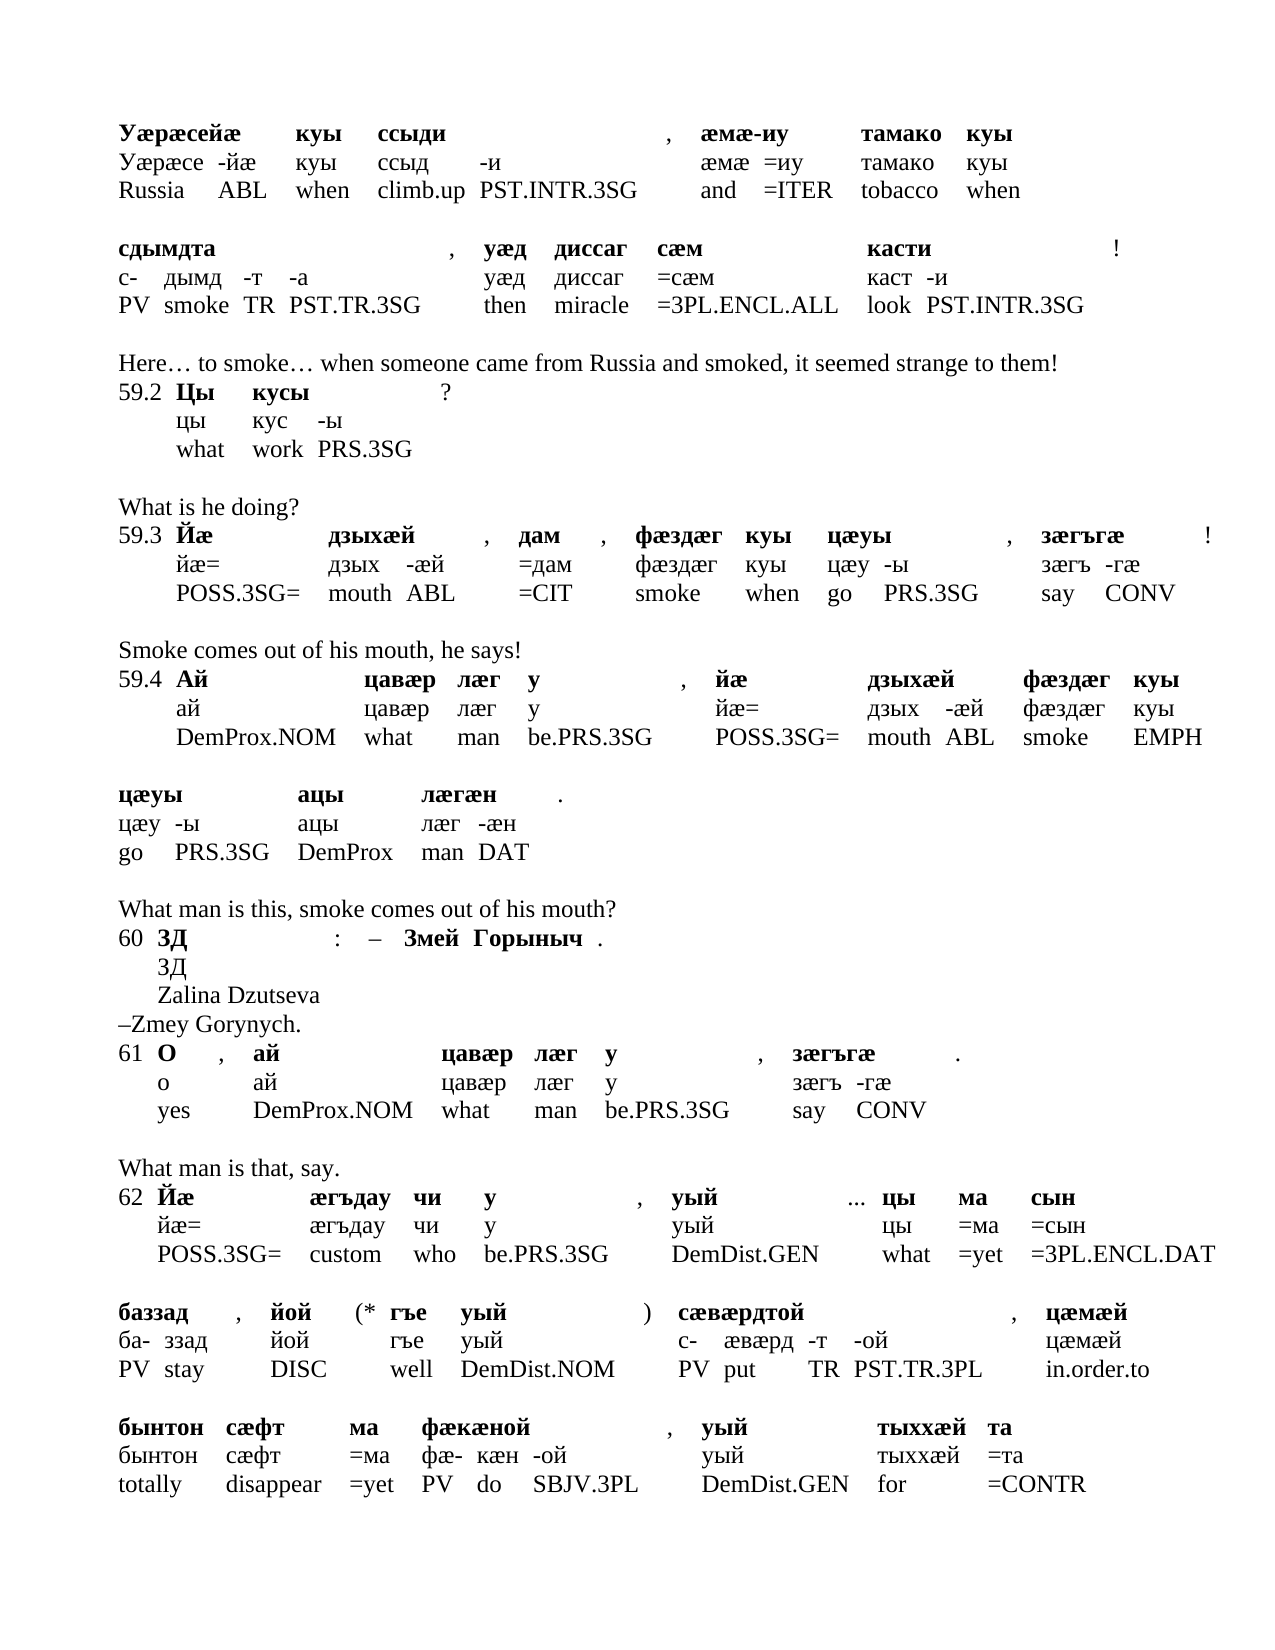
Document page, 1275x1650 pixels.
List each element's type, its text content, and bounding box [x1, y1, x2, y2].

text =CIT [518, 578, 573, 607]
text фæздæг [1023, 693, 1105, 722]
text look [867, 291, 912, 319]
text Smoke comes out of his mouth, he says! [118, 636, 1249, 664]
text -т [243, 262, 275, 291]
text кус [252, 406, 303, 434]
text уый [701, 1412, 863, 1441]
text 62 [118, 1182, 143, 1211]
text EMPH [1133, 722, 1203, 751]
text уæд [483, 233, 540, 262]
text куы [966, 118, 1034, 147]
text PRS.3SG [174, 837, 270, 866]
text фæздæг [635, 521, 731, 549]
text сæвæрдтой [678, 1297, 997, 1326]
text go [827, 578, 870, 607]
text man [534, 1096, 577, 1124]
text =3PL.ENCL.ALL [657, 291, 839, 319]
text . [557, 779, 578, 808]
text æмæ [700, 147, 749, 176]
text ABL [945, 722, 995, 751]
text , [1006, 521, 1027, 549]
text с- [118, 262, 150, 291]
text DemDist.GEN [671, 1239, 819, 1268]
text -ой [854, 1326, 983, 1354]
text miracle [554, 291, 629, 319]
text зæгъгæ [1041, 521, 1190, 549]
text лæг [534, 1067, 577, 1096]
text PV [118, 291, 150, 319]
text smoke [1023, 722, 1105, 751]
text work [252, 434, 303, 463]
text =та [987, 1441, 1086, 1469]
text кæн [477, 1441, 519, 1469]
text цы [882, 1182, 944, 1211]
text 61 [118, 1038, 143, 1067]
text (* [355, 1297, 376, 1326]
text smoke [164, 291, 229, 319]
text , [218, 1038, 239, 1067]
text What man is that, say. [118, 1153, 1249, 1182]
text -т [808, 1326, 840, 1354]
text disappear [226, 1469, 321, 1498]
text уæд [483, 262, 527, 291]
text , [757, 1038, 778, 1067]
text ... [847, 1182, 868, 1211]
text and [700, 176, 749, 204]
text POSS.3SG= [157, 1239, 282, 1268]
text диссаг [554, 262, 629, 291]
text дымд [164, 262, 229, 291]
text гъе [390, 1297, 447, 1326]
text дзых [328, 549, 392, 578]
text о [157, 1067, 190, 1096]
text у [528, 693, 653, 722]
text put [724, 1354, 794, 1383]
text , [637, 1182, 658, 1211]
text PST.TR.3SG [289, 291, 421, 319]
text йæ [715, 664, 854, 693]
text куы [966, 147, 1020, 176]
text куы [1133, 693, 1203, 722]
text PRS.3SG [883, 578, 979, 607]
text POSS.3SG= [715, 722, 840, 751]
text æвæрд [724, 1326, 794, 1354]
text 59.2 [118, 377, 162, 406]
text ай [176, 693, 336, 722]
text Йæ [176, 521, 314, 549]
text DemProx.NOM [253, 1096, 413, 1124]
text цавæр [441, 1038, 520, 1067]
text ABL [406, 578, 456, 607]
text mouth [328, 578, 392, 607]
text 59.4 [118, 664, 162, 693]
text when [966, 176, 1020, 204]
text ЗД [157, 952, 187, 981]
text йæ= [715, 693, 840, 722]
text куы [745, 549, 799, 578]
text =ма [958, 1211, 1003, 1239]
text цы [882, 1211, 931, 1239]
text -ы [883, 549, 979, 578]
text Йæ [157, 1182, 296, 1211]
text ? [440, 377, 461, 406]
text smoke [635, 578, 718, 607]
text be.PRS.3SG [605, 1096, 730, 1124]
text DemDist.GEN [701, 1469, 849, 1498]
text чи [413, 1182, 470, 1211]
text mouth [867, 722, 931, 751]
text уый [460, 1297, 629, 1326]
text лæг [457, 693, 500, 722]
text custom [309, 1239, 386, 1268]
text цæмæй [1046, 1326, 1150, 1354]
text . [954, 1038, 976, 1067]
text сæм [657, 233, 853, 262]
text куы [745, 521, 813, 549]
text тыххæй [877, 1441, 960, 1469]
text DISC [270, 1354, 327, 1383]
text зæгъ [1041, 549, 1091, 578]
text дам [518, 521, 587, 549]
text сæфт [226, 1412, 335, 1441]
text -ы [317, 406, 413, 434]
text DAT [478, 837, 529, 866]
text тамако [861, 147, 938, 176]
text -ой [533, 1441, 639, 1469]
text дзых [867, 693, 931, 722]
text TR [243, 291, 275, 319]
text say [792, 1096, 842, 1124]
text цы [176, 406, 224, 434]
text =сын [1031, 1211, 1216, 1239]
text tobacco [861, 176, 938, 204]
text do [477, 1469, 519, 1498]
text цæу [827, 549, 870, 578]
text Цы [176, 377, 238, 406]
text , [235, 1297, 256, 1326]
text DemDist.NOM [460, 1354, 615, 1383]
text , [449, 233, 470, 262]
text у [528, 664, 667, 693]
text йæ= [176, 549, 300, 578]
text цавæр [441, 1067, 506, 1096]
text Уæрæсейæ [118, 118, 282, 147]
text ! [1112, 233, 1133, 262]
text =yet [349, 1469, 394, 1498]
text бынтон [118, 1412, 212, 1441]
text у [484, 1211, 609, 1239]
text йой [270, 1297, 341, 1326]
text сын [1031, 1182, 1229, 1211]
text Ай [176, 664, 350, 693]
text -ы [174, 808, 270, 837]
text ма [349, 1412, 408, 1441]
text 59.3 [118, 521, 162, 549]
text ззад [164, 1326, 208, 1354]
text man [421, 837, 464, 866]
text -гæ [856, 1067, 927, 1096]
text фæкæной [421, 1412, 653, 1441]
text be.PRS.3SG [484, 1239, 609, 1268]
text чи [413, 1211, 456, 1239]
text PST.TR.3PL [854, 1354, 983, 1383]
text гъе [390, 1326, 433, 1354]
text зæгъгæ [792, 1038, 941, 1067]
text =yet [958, 1239, 1003, 1268]
text кусы [252, 377, 426, 406]
text дзыхæй [867, 664, 1009, 693]
text what [176, 434, 224, 463]
text цæуы [118, 779, 284, 808]
text =CONTR [987, 1469, 1086, 1498]
text тамако [861, 118, 952, 147]
text then [483, 291, 527, 319]
text уый [671, 1211, 819, 1239]
text -и [926, 262, 1084, 291]
text Russia [118, 176, 204, 204]
text Горыныч [473, 923, 583, 952]
text man [457, 722, 500, 751]
text what [882, 1239, 931, 1268]
text 60 [118, 923, 143, 952]
text , [667, 1412, 688, 1441]
text what [364, 722, 429, 751]
text =ма [349, 1441, 394, 1469]
text с- [678, 1326, 710, 1354]
text TR [808, 1354, 840, 1383]
text DemProx [297, 837, 393, 866]
text -æн [478, 808, 529, 837]
text : [334, 923, 355, 952]
text , [600, 521, 621, 549]
text ABL [218, 176, 268, 204]
text ссыди [377, 118, 652, 147]
text у [484, 1182, 623, 1211]
text stay [164, 1354, 208, 1383]
text ! [1203, 521, 1224, 549]
text in.order.to [1046, 1354, 1150, 1383]
text PST.INTR.3SG [479, 176, 638, 204]
text , [483, 521, 504, 549]
text та [987, 1412, 1100, 1441]
text фæздæг [635, 549, 718, 578]
text -æй [945, 693, 995, 722]
text PV [421, 1469, 463, 1498]
text ма [958, 1182, 1017, 1211]
text go [118, 837, 161, 866]
text Змей [403, 923, 459, 952]
text фæ- [421, 1441, 463, 1469]
text =сæм [657, 262, 839, 291]
text ацы [297, 808, 393, 837]
text йæ= [157, 1211, 282, 1239]
text ай [253, 1038, 427, 1067]
text PV [118, 1354, 150, 1383]
text касти [867, 233, 1098, 262]
text SBJV.3PL [533, 1469, 639, 1498]
text =ITER [763, 176, 833, 204]
text фæздæг [1023, 664, 1119, 693]
text у [605, 1067, 730, 1096]
text лæгæн [421, 779, 543, 808]
text totally [118, 1469, 198, 1498]
text сæфт [226, 1441, 321, 1469]
text цавæр [364, 693, 429, 722]
text уый [671, 1182, 833, 1211]
text куы [295, 118, 363, 147]
text диссаг [554, 233, 643, 262]
text for [877, 1469, 960, 1498]
text æмæ-иу [700, 118, 847, 147]
text уый [460, 1326, 615, 1354]
text -гæ [1105, 549, 1176, 578]
text уый [701, 1441, 849, 1469]
text -йæ [218, 147, 268, 176]
text well [390, 1354, 433, 1383]
text ссыд [377, 147, 466, 176]
text DemProx.NOM [176, 722, 336, 751]
text say [1041, 578, 1091, 607]
text æгъдау [309, 1182, 399, 1211]
text О [157, 1038, 204, 1067]
text лæг [534, 1038, 591, 1067]
text -а [289, 262, 421, 291]
text йой [270, 1326, 327, 1354]
text ЗД [157, 923, 320, 952]
text when [295, 176, 350, 204]
text What man is this, smoke comes out of his mouth? [118, 894, 1249, 923]
text ацы [297, 779, 407, 808]
text баззад [118, 1297, 222, 1326]
text Zalina Dzutseva [157, 981, 320, 1009]
text сдымдта [118, 233, 435, 262]
text æгъдау [309, 1211, 386, 1239]
text =иу [763, 147, 833, 176]
text =дам [518, 549, 573, 578]
text цæмæй [1046, 1297, 1164, 1326]
text ба- [118, 1326, 150, 1354]
text -æй [406, 549, 456, 578]
text =3PL.ENCL.DAT [1031, 1239, 1216, 1268]
text yes [157, 1096, 190, 1124]
text бынтон [118, 1441, 198, 1469]
text куы [1133, 664, 1216, 693]
text What is he doing? [118, 492, 1249, 521]
text POSS.3SG= [176, 578, 300, 607]
text тыххæй [877, 1412, 974, 1441]
text зæгъ [792, 1067, 842, 1096]
text –Zmey Gorynych. [118, 1009, 1249, 1038]
text , [1011, 1297, 1032, 1326]
text what [441, 1096, 506, 1124]
text climb.up [377, 176, 466, 204]
text PRS.3SG [317, 434, 413, 463]
text ) [643, 1297, 664, 1326]
text у [605, 1038, 744, 1067]
text CONV [856, 1096, 927, 1124]
text лæг [421, 808, 464, 837]
text цæуы [827, 521, 993, 549]
text каст [867, 262, 912, 291]
text цавæр [364, 664, 443, 693]
text CONV [1105, 578, 1176, 607]
text – [369, 923, 390, 952]
text who [413, 1239, 456, 1268]
text be.PRS.3SG [528, 722, 653, 751]
text дзыхæй [328, 521, 470, 549]
text Here… to smoke… when someone came from Russia and smoked, it seemed strange to them! [118, 348, 1249, 377]
text ай [253, 1067, 413, 1096]
text PV [678, 1354, 710, 1383]
text цæу [118, 808, 161, 837]
text . [597, 923, 618, 952]
text PST.INTR.3SG [926, 291, 1084, 319]
text куы [295, 147, 350, 176]
text лæг [457, 664, 514, 693]
text Уæрæсе [118, 147, 204, 176]
text -и [479, 147, 638, 176]
text when [745, 578, 799, 607]
text , [666, 118, 687, 147]
text , [680, 664, 701, 693]
